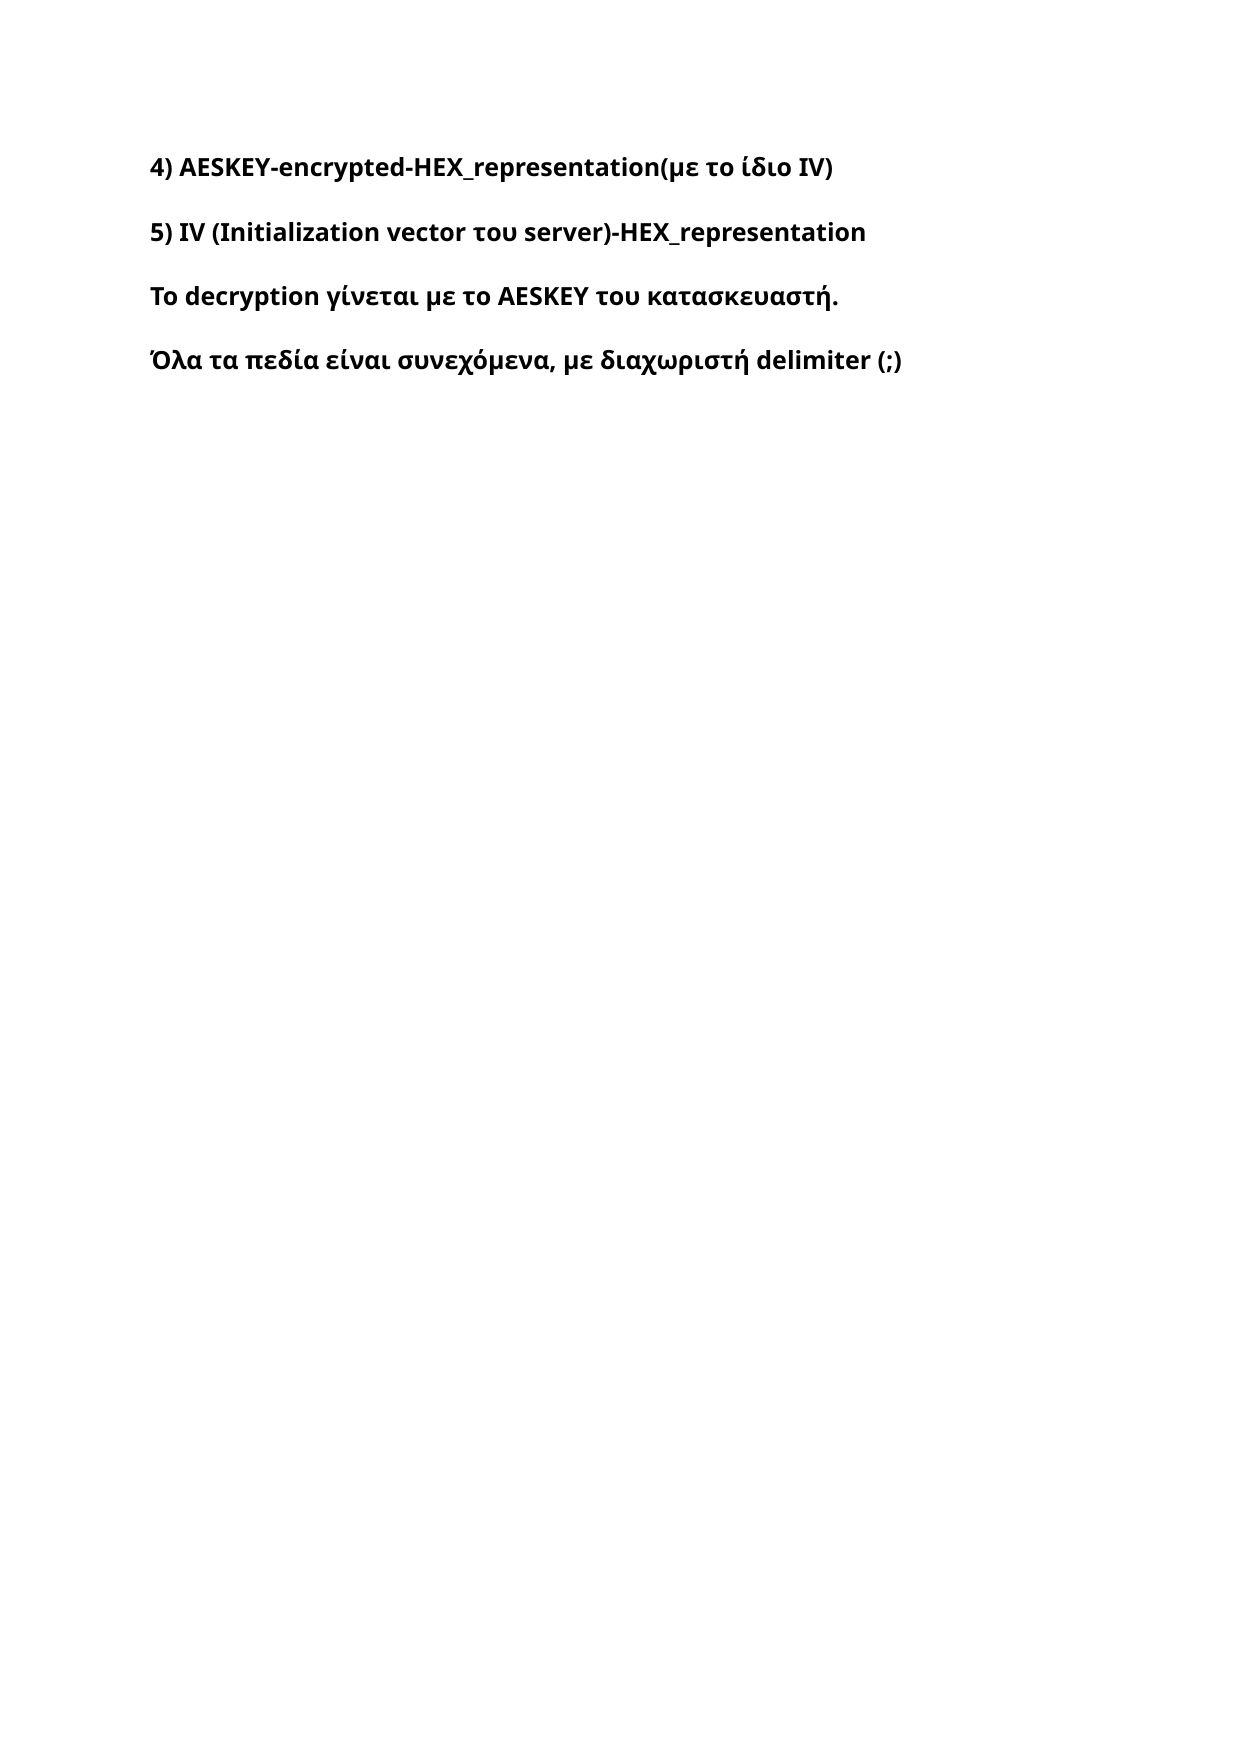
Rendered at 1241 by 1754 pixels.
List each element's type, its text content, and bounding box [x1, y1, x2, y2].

text Όλα τα πεδία είναι συνεχόμενα, με διαχωριστή delimiter (;) [150, 342, 1090, 377]
text 5) IV (Initialization vector του server)-HEX_representation [150, 214, 1090, 248]
text 4) AESKEY-encrypted-HEX_representation(με το ίδιο IV) [150, 150, 1090, 184]
text To decryption γίνεται με το AESKEY του κατασκευαστή. [150, 278, 1090, 312]
